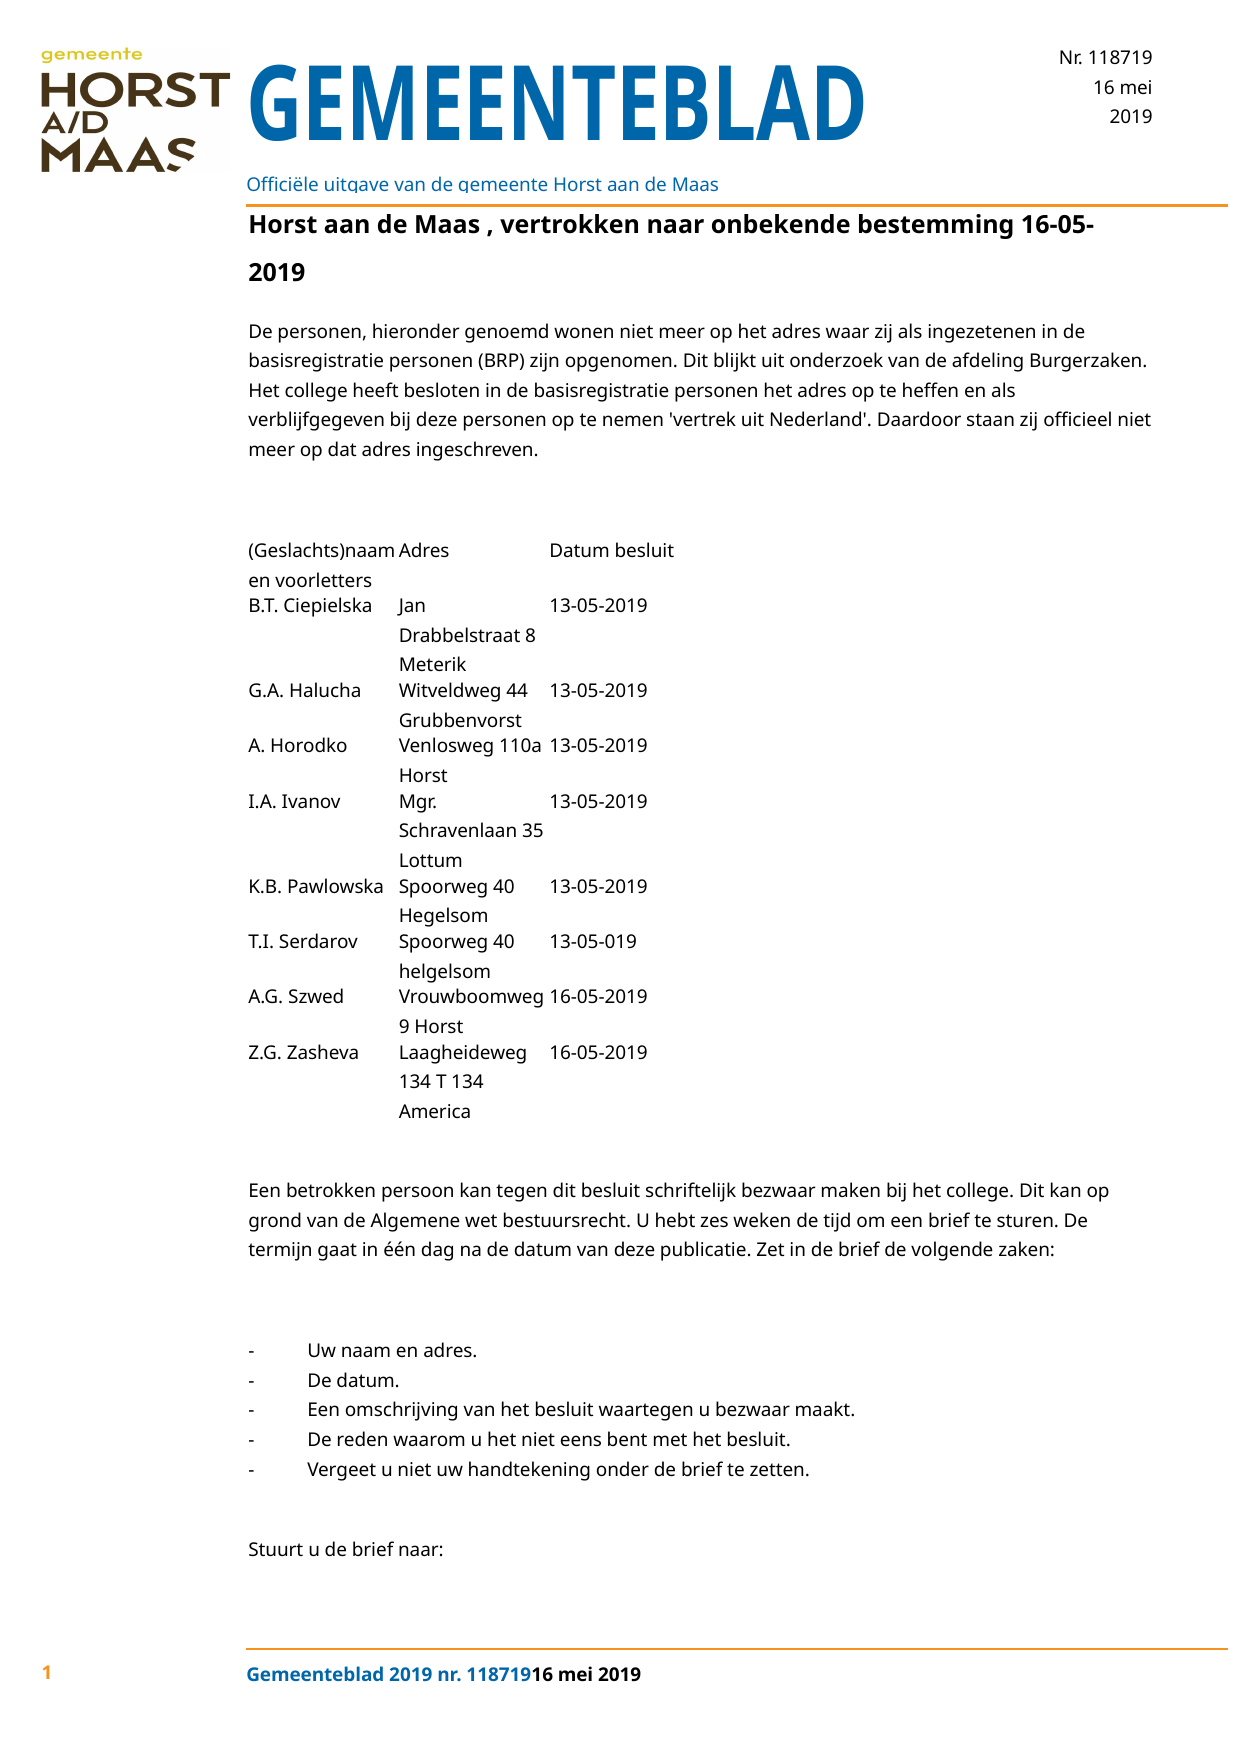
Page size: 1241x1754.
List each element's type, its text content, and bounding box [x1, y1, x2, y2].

table_cell 13-05-2019 [549, 733, 700, 788]
table_cell 13-05-2019 [549, 678, 700, 733]
table_cell Spoorweg 40 Hegelsom [399, 873, 549, 928]
table_cell 13-05-2019 [549, 873, 700, 928]
table_cell Laagheideweg 134 T 134 America [399, 1039, 549, 1124]
text Stuurt u de brief naar: [248, 1536, 1152, 1561]
text Een betrokken persoon kan tegen dit besluit schriftelijk bezwaar maken bij het college. Dit kan op grond van de Algemene wet bestuursrecht. U hebt zes weken de tijd om een brief te sturen. De termijn gaat in één dag na de datum van deze publicatie. Zet in de brief de volgende zaken: [248, 1177, 1152, 1262]
table_cell B.T. Ciepielska [248, 593, 398, 677]
list Een omschrijving van het besluit waartegen u bezwaar maakt. [248, 1397, 1152, 1422]
text Horst aan de Maas , vertrokken naar onbekende bestemming 16-05-2019 [248, 207, 1152, 288]
table_cell Mgr. Schravenlaan 35 Lottum [399, 788, 549, 873]
table_cell T.I. Serdarov [248, 928, 398, 983]
table_cell A. Horodko [248, 733, 398, 788]
table_header Adres [399, 537, 549, 592]
list Vergeet u niet uw handtekening onder de brief te zetten. [248, 1456, 1152, 1481]
table_cell G.A. Halucha [248, 678, 398, 733]
table_cell 13-05-2019 [549, 593, 700, 677]
table_cell Witveldweg 44 Grubbenvorst [399, 678, 549, 733]
table_cell Z.G. Zasheva [248, 1039, 398, 1124]
table_header Datum besluit [549, 537, 700, 592]
list De datum. [248, 1367, 1152, 1393]
table_cell 13-05-2019 [549, 788, 700, 873]
table_header (Geslachts)naam en voorletters [248, 537, 398, 592]
table_cell Venlosweg 110a Horst [399, 733, 549, 788]
table_cell K.B. Pawlowska [248, 873, 398, 928]
list Uw naam en adres. [248, 1337, 1152, 1363]
table_cell 16-05-2019 [549, 984, 700, 1039]
text De personen, hieronder genoemd wonen niet meer op het adres waar zij als ingezetenen in de basisregistratie personen (BRP) zijn opgenomen. Dit blijkt uit onderzoek van de afdeling Burgerzaken. Het college heeft besloten in de basisregistratie personen het adres op te heffen en als verblijfgegeven bij deze personen op te nemen 'vertrek uit Nederland'. Daardoor staan zij officieel niet meer op dat adres ingeschreven. [248, 318, 1152, 462]
table_cell A.G. Szwed [248, 984, 398, 1039]
picture [41, 47, 231, 172]
table_cell Jan Drabbelstraat 8 Meterik [399, 593, 549, 677]
table_cell 13-05-019 [549, 928, 700, 983]
table_cell 16-05-2019 [549, 1039, 700, 1124]
table_cell Spoorweg 40 helgelsom [399, 928, 549, 983]
table_cell Vrouwboomweg 9 Horst [399, 984, 549, 1039]
table_cell I.A. Ivanov [248, 788, 398, 873]
list De reden waarom u het niet eens bent met het besluit. [248, 1426, 1152, 1452]
